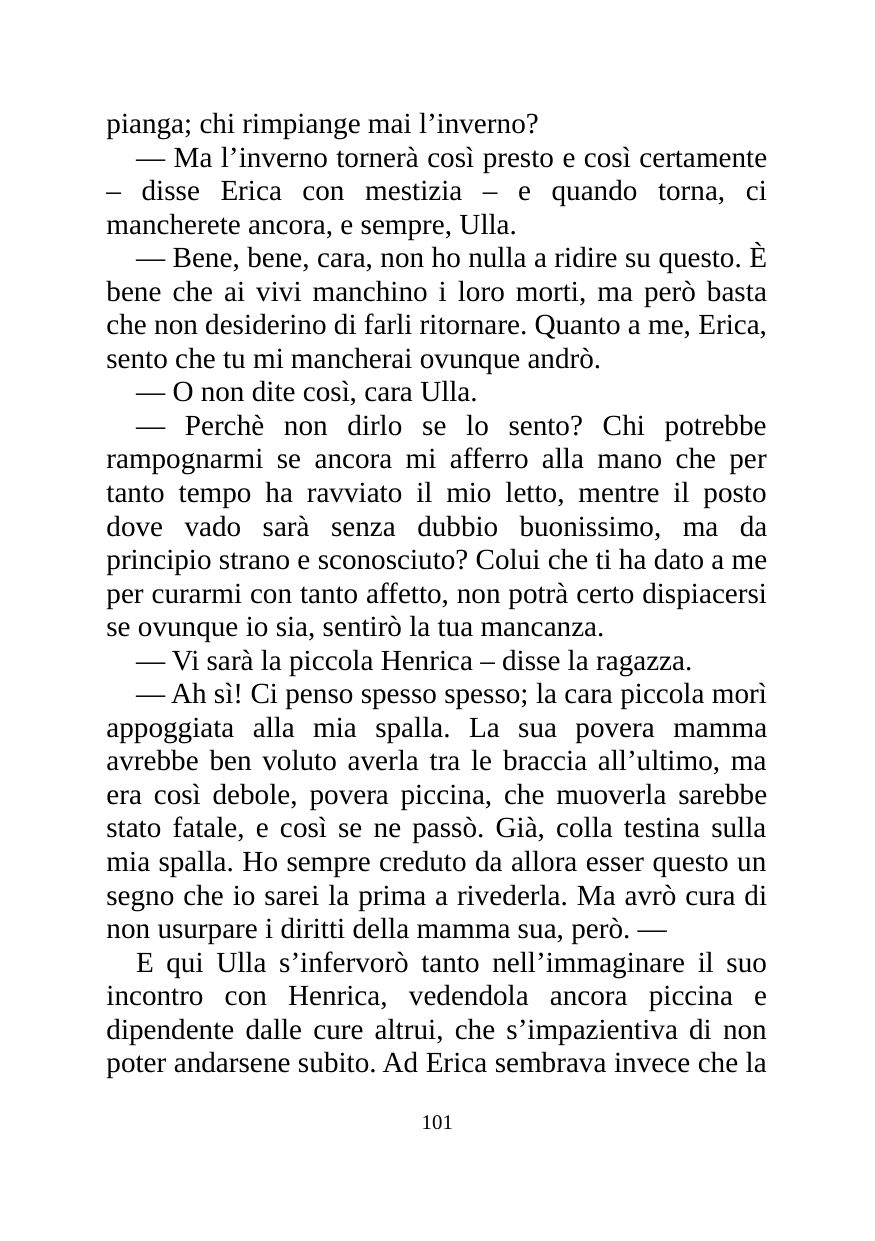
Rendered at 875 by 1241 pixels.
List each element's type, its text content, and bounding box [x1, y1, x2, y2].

text — Ma l’inverno tornerà così presto e così certamente – disse Erica con mestizia – e quando torna, ci mancherete ancora, e sempre, Ulla. [106, 140, 768, 240]
text — Bene, bene, cara, non ho nulla a ridire su questo. È bene che ai vivi manchino i loro morti, ma però basta che non desiderino di farli ritornare. Quanto a me, Erica, sento che tu mi mancherai ovunque andrò. [106, 240, 768, 374]
text pianga; chi rimpiange mai l’inverno? [106, 106, 768, 140]
text — Vi sarà la piccola Henrica – disse la ragazza. [106, 643, 768, 676]
text — Perchè non dirlo se lo sento? Chi potrebbe rampognarmi se ancora mi afferro alla mano che per tanto tempo ha ravviato il mio letto, mentre il posto dove vado sarà senza dubbio buonissimo, ma da principio strano e sconosciuto? Colui che ti ha dato a me per curarmi con tanto affetto, non potrà certo dispiacersi se ovunque io sia, sentirò la tua mancanza. [106, 408, 768, 643]
text E qui Ulla s’infervorò tanto nell’immaginare il suo incontro con Henrica, vedendola ancora piccina e dipendente dalle cure altrui, che s’impazientiva di non poter andarsene subito. Ad Erica sembrava invece che la [106, 945, 768, 1079]
text — O non dite così, cara Ulla. [106, 374, 768, 408]
text — Ah sì! Ci penso spesso spesso; la cara piccola morì appoggiata alla mia spalla. La sua povera mamma avrebbe ben voluto averla tra le braccia all’ultimo, ma era così debole, povera piccina, che muoverla sarebbe stato fatale, e così se ne passò. Già, colla testina sulla mia spalla. Ho sempre creduto da allora esser questo un segno che io sarei la prima a rivederla. Ma avrò cura di non usurpare i diritti della mamma sua, però. — [106, 676, 768, 945]
